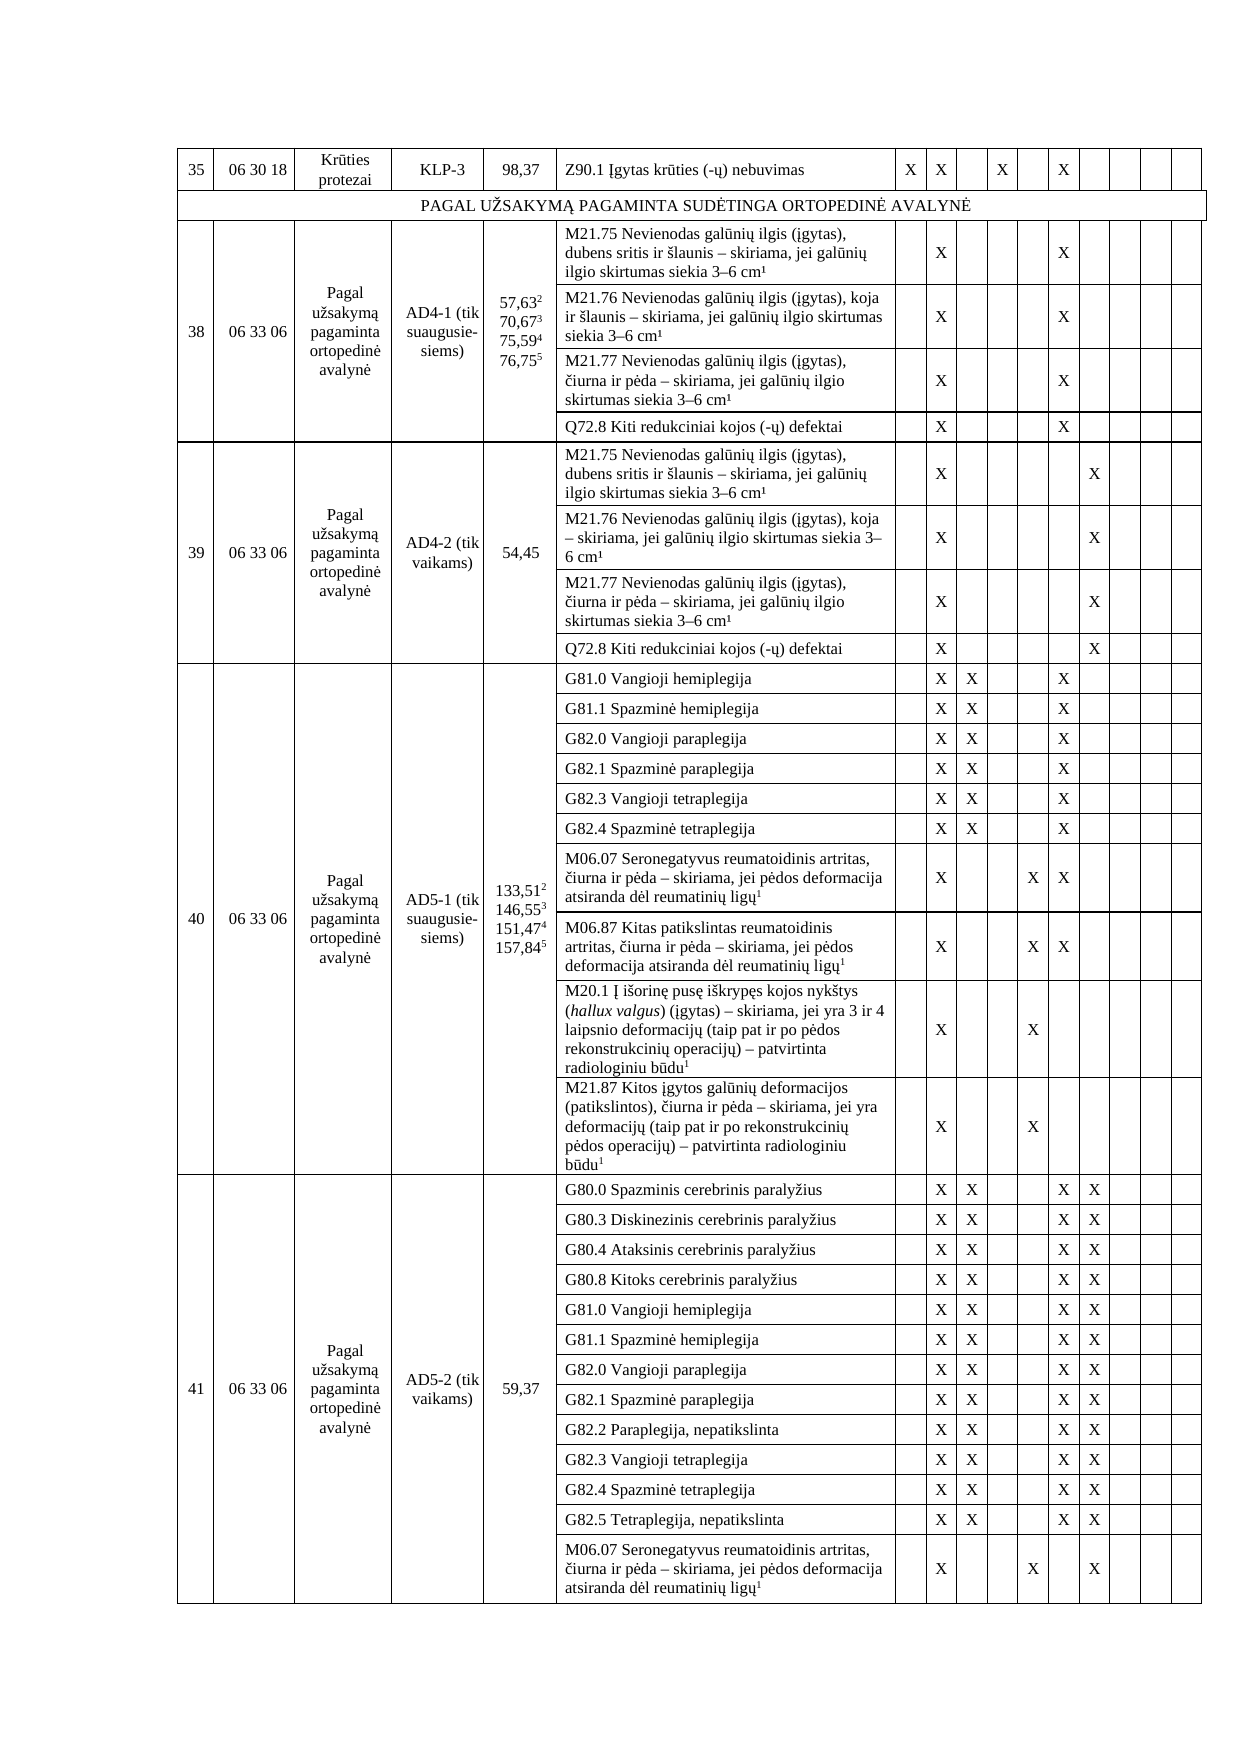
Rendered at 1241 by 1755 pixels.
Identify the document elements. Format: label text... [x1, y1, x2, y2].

table_cell [1141, 844, 1171, 911]
table_cell [896, 1415, 926, 1444]
table_cell [1172, 844, 1201, 911]
table_cell [1206, 1474, 1211, 1504]
table_cell [1018, 784, 1048, 813]
table_cell [1202, 633, 1206, 663]
table_cell X [1080, 570, 1109, 633]
table_cell [957, 506, 987, 569]
table_cell G81.0 Vangioji hemiplegija [557, 1295, 895, 1324]
table_cell [1080, 1078, 1109, 1174]
table_cell [1110, 443, 1140, 505]
table_cell [1141, 1415, 1171, 1444]
table_cell X [1049, 1235, 1079, 1264]
table_cell [896, 1078, 926, 1174]
table_cell [1202, 663, 1206, 693]
table_cell [1141, 981, 1171, 1077]
table_cell X [1049, 221, 1079, 284]
table_cell [1172, 221, 1201, 284]
table_cell [1207, 190, 1211, 220]
table_cell X [1080, 1385, 1109, 1414]
table_cell [896, 634, 926, 663]
table_cell X [927, 1355, 956, 1384]
table_cell X [957, 1325, 987, 1354]
table_cell X [1080, 1175, 1109, 1204]
table_cell [1202, 221, 1206, 284]
table_cell [1202, 753, 1206, 783]
table_cell [1110, 1265, 1140, 1294]
table_cell X [927, 413, 956, 441]
table_cell [1172, 1078, 1201, 1174]
table_cell [1206, 1294, 1211, 1324]
table_cell X [1049, 1505, 1079, 1534]
table_cell Pagal užsakymą pagaminta ortopedinė avalynė [295, 1175, 391, 1603]
table_cell X [1049, 1205, 1079, 1234]
table_cell 98,37 [484, 149, 556, 190]
table_cell X [1080, 1235, 1109, 1264]
table_cell AD4-2 (tik vaikams) [392, 443, 483, 663]
table_cell X [1049, 784, 1079, 813]
table_cell X [957, 664, 987, 693]
table_cell [1172, 1535, 1201, 1603]
table_cell Pagal užsakymą pagaminta ortopedinė avalynė [295, 664, 391, 1174]
table_cell [1206, 411, 1211, 441]
table_cell 54,45 [484, 443, 556, 663]
table_cell [896, 754, 926, 783]
table_cell X [1080, 1325, 1109, 1354]
table_cell [1172, 413, 1201, 441]
table_cell [1172, 506, 1201, 569]
table_cell X [1049, 285, 1079, 348]
table_cell Q72.8 Kiti redukciniai kojos (-ų) defektai [557, 413, 895, 441]
table_cell [1202, 980, 1206, 1077]
table_cell X [1049, 814, 1079, 843]
table_cell [1110, 1078, 1140, 1174]
table_cell [988, 1355, 1017, 1384]
table_cell [1206, 753, 1211, 783]
table_cell [957, 981, 987, 1077]
table_cell [1206, 284, 1211, 348]
table_cell X [927, 664, 956, 693]
table_cell [1018, 1175, 1048, 1204]
table_cell [1049, 981, 1079, 1077]
table_cell [1141, 694, 1171, 723]
table_cell [896, 285, 926, 348]
table_cell [1202, 1234, 1206, 1264]
table_cell [1080, 913, 1109, 980]
table_cell [1206, 505, 1211, 569]
table_cell [1141, 506, 1171, 569]
table_cell [988, 724, 1017, 753]
table_cell X [927, 1205, 956, 1234]
table_cell [1018, 1325, 1048, 1354]
table_cell 57,632 70,673 75,594 76,755 [484, 221, 556, 441]
table_cell [988, 981, 1017, 1077]
table_cell X [957, 1475, 987, 1504]
table_cell X [1049, 664, 1079, 693]
table_cell [1110, 1205, 1140, 1234]
table_cell M06.87 Kitas patikslintas reumatoidinis artritas, čiurna ir pėda – skiriama, jei pėdos deformacija atsiranda dėl reumatinių ligų1 [557, 913, 895, 980]
table_cell [1141, 1325, 1171, 1354]
table_cell 06 33 06 [214, 1175, 294, 1603]
table_cell X [957, 694, 987, 723]
table_cell [988, 1415, 1017, 1444]
table_cell [1110, 694, 1140, 723]
table_cell X [957, 1505, 987, 1534]
table_cell [988, 1385, 1017, 1414]
table_cell 59,37 [484, 1175, 556, 1603]
table_cell M21.87 Kitos įgytos galūnių deformacijos (patikslintos), čiurna ir pėda – skiriama, jei yra deformacijų (taip pat ir po rekonstrukcinių pėdos operacijų) ‒ patvirtinta radiologiniu būdu1 [557, 1078, 895, 1174]
table_cell [1202, 1474, 1206, 1504]
table_cell [1110, 1475, 1140, 1504]
table_cell 06 33 06 [214, 221, 294, 441]
table_cell [1206, 1264, 1211, 1294]
table_cell X [957, 784, 987, 813]
table_cell 39 [178, 443, 213, 663]
table_cell [1110, 1385, 1140, 1414]
table_cell G82.5 Tetraplegija, nepatikslinta [557, 1505, 895, 1534]
table_cell X [1080, 1415, 1109, 1444]
table_cell G80.3 Diskinezinis cerebrinis paralyžius [557, 1205, 895, 1234]
table_cell [988, 1445, 1017, 1474]
table_cell X [1049, 1175, 1079, 1204]
table_cell [988, 1475, 1017, 1504]
table_cell M21.76 Nevienodas galūnių ilgis (įgytas), koja ir šlaunis – skiriama, jei galūnių ilgio skirtumas siekia 3–6 cm¹ [557, 285, 895, 348]
table_cell [1110, 844, 1140, 911]
table_cell [1141, 1205, 1171, 1234]
table_cell [896, 1475, 926, 1504]
table_cell [1141, 570, 1171, 633]
table_cell X [927, 1078, 956, 1174]
table_cell 40 [178, 664, 213, 1174]
table_cell [1172, 1415, 1201, 1444]
table_cell 06 30 18 [214, 149, 294, 190]
table_cell X [927, 349, 956, 411]
table_cell X [1080, 1445, 1109, 1474]
table_cell [896, 1505, 926, 1534]
table_cell [1080, 349, 1109, 411]
table_cell [1110, 724, 1140, 753]
table_cell [1141, 413, 1171, 441]
table_cell [896, 443, 926, 505]
table_cell [1172, 634, 1201, 663]
table_cell [896, 1355, 926, 1384]
table_cell M21.76 Nevienodas galūnių ilgis (įgytas), koja – skiriama, jei galūnių ilgio skirtumas siekia 3–6 cm¹ [557, 506, 895, 569]
table_cell [1172, 443, 1201, 505]
table_cell [1172, 1475, 1201, 1504]
table_cell [1172, 149, 1201, 190]
table_cell [1172, 1445, 1201, 1474]
table_cell [896, 1325, 926, 1354]
table_cell X [1049, 1265, 1079, 1294]
table_cell [1141, 754, 1171, 783]
table_cell [1202, 1534, 1206, 1603]
table_cell [1110, 1415, 1140, 1444]
table_cell [1206, 1234, 1211, 1264]
table_cell [1202, 1354, 1206, 1384]
table_cell [896, 221, 926, 284]
table_cell X [927, 724, 956, 753]
table_cell [896, 1235, 926, 1264]
table_cell Z90.1 Įgytas krūties (-ų) nebuvimas [557, 149, 895, 190]
table_cell [1202, 505, 1206, 569]
table_cell X [1018, 1078, 1048, 1174]
table_cell [1141, 634, 1171, 663]
table_cell [988, 1325, 1017, 1354]
table_cell [1206, 1534, 1211, 1603]
table_cell [1172, 664, 1201, 693]
table_cell [1202, 569, 1206, 633]
table_cell G80.0 Spazminis cerebrinis paralyžius [557, 1175, 895, 1204]
table_cell AD5-1 (tik suaugusie-siems) [392, 664, 483, 1174]
table_cell [1141, 1235, 1171, 1264]
table_cell [896, 413, 926, 441]
table_cell [1206, 783, 1211, 813]
table_cell [1206, 1354, 1211, 1384]
table_cell X [927, 634, 956, 663]
table_cell [1018, 1265, 1048, 1294]
table_cell M21.75 Nevienodas galūnių ilgis (įgytas), dubens sritis ir šlaunis – skiriama, jei galūnių ilgio skirtumas siekia 3–6 cm¹ [557, 221, 895, 284]
table_cell [1141, 913, 1171, 980]
table_cell [1206, 633, 1211, 663]
table_cell [1018, 570, 1048, 633]
table_cell [896, 981, 926, 1077]
table_cell X [1080, 1295, 1109, 1324]
table_cell [957, 913, 987, 980]
table_cell [1202, 348, 1206, 411]
table_cell [1110, 149, 1140, 190]
table_cell [1202, 441, 1206, 505]
table_cell [896, 694, 926, 723]
table_cell X [1049, 1325, 1079, 1354]
table_cell M06.07 Seronegatyvus reumatoidinis artritas, čiurna ir pėda – skiriama, jei pėdos deformacija atsiranda dėl reumatinių ligų1 [557, 844, 895, 911]
table_cell X [927, 1175, 956, 1204]
table_cell [1110, 1445, 1140, 1474]
table_cell [1202, 1444, 1206, 1474]
table_cell [1141, 1445, 1171, 1474]
table_cell X [957, 1445, 987, 1474]
table_cell [896, 784, 926, 813]
table_cell [1080, 221, 1109, 284]
table_cell [1141, 443, 1171, 505]
table_cell X [927, 913, 956, 980]
table_cell [988, 1175, 1017, 1204]
table_cell X [1018, 844, 1048, 911]
table_cell [988, 1535, 1017, 1603]
table_cell G80.4 Ataksinis cerebrinis paralyžius [557, 1235, 895, 1264]
table_cell G81.1 Spazminė hemiplegija [557, 694, 895, 723]
table_cell [896, 1265, 926, 1294]
table_cell X [988, 149, 1017, 190]
table_cell KLP-3 [392, 149, 483, 190]
table_cell X [1018, 913, 1048, 980]
table_cell [1172, 981, 1201, 1077]
table_cell [1110, 221, 1140, 284]
table_cell [1018, 724, 1048, 753]
table_cell [1141, 664, 1171, 693]
table_cell X [927, 1385, 956, 1414]
table_cell [1018, 754, 1048, 783]
table_cell [1141, 814, 1171, 843]
table_cell [988, 754, 1017, 783]
table_cell [896, 349, 926, 411]
table_cell [1172, 1265, 1201, 1294]
table_cell [1110, 1325, 1140, 1354]
table_cell X [927, 570, 956, 633]
table_cell [1110, 814, 1140, 843]
table_cell [1202, 1324, 1206, 1354]
table_cell X [957, 754, 987, 783]
table_cell M21.77 Nevienodas galūnių ilgis (įgytas), čiurna ir pėda – skiriama, jei galūnių ilgio skirtumas siekia 3–6 cm¹ [557, 349, 895, 411]
table_cell [1080, 814, 1109, 843]
table_cell [1202, 1264, 1206, 1294]
table_cell X [1049, 413, 1079, 441]
table_cell M20.1 Į išorinę pusę iškrypęs kojos nykštys (hallux valgus) (įgytas) – skiriama, jei yra 3 ir 4 laipsnio deformacijų (taip pat ir po pėdos rekonstrukcinių operacijų) ‒ patvirtinta radiologiniu būdu1 [557, 981, 895, 1077]
table_cell X [896, 149, 926, 190]
table_cell [988, 1295, 1017, 1324]
table_cell [1206, 843, 1211, 911]
table_cell X [1049, 754, 1079, 783]
table_cell [1141, 784, 1171, 813]
table_cell X [927, 1535, 956, 1603]
table_cell [1206, 1414, 1211, 1444]
table_cell [1172, 1205, 1201, 1234]
table_cell X [1049, 913, 1079, 980]
table_cell [1110, 1295, 1140, 1324]
table_cell [988, 221, 1017, 284]
table_cell M21.75 Nevienodas galūnių ilgis (įgytas), dubens sritis ir šlaunis – skiriama, jei galūnių ilgio skirtumas siekia 3–6 cm¹ [557, 443, 895, 505]
table_cell 38 [178, 221, 213, 441]
table_cell X [927, 981, 956, 1077]
table_cell X [1049, 844, 1079, 911]
table_cell [1172, 1355, 1201, 1384]
table_cell [1018, 1505, 1048, 1534]
table_cell X [927, 844, 956, 911]
table_cell [1202, 1414, 1206, 1444]
table_cell [988, 349, 1017, 411]
table_cell [988, 1205, 1017, 1234]
table_cell X [957, 1175, 987, 1204]
table_cell [1202, 411, 1206, 441]
table_cell [1172, 1235, 1201, 1264]
table_cell [896, 1205, 926, 1234]
table_cell [1018, 1475, 1048, 1504]
table_cell X [1080, 443, 1109, 505]
table_cell X [1049, 694, 1079, 723]
table_cell [1110, 634, 1140, 663]
table_cell G82.1 Spazminė paraplegija [557, 754, 895, 783]
table_cell [1110, 981, 1140, 1077]
table_cell [1018, 413, 1048, 441]
table_cell [988, 1235, 1017, 1264]
table_cell [1206, 1174, 1211, 1204]
table_cell [1141, 1175, 1171, 1204]
table_cell [1202, 843, 1206, 911]
table_cell [988, 285, 1017, 348]
table_cell M21.77 Nevienodas galūnių ilgis (įgytas), čiurna ir pėda – skiriama, jei galūnių ilgio skirtumas siekia 3–6 cm¹ [557, 570, 895, 633]
table_cell [1018, 1445, 1048, 1474]
table_cell [1018, 1235, 1048, 1264]
table_cell [1080, 724, 1109, 753]
table_cell [957, 570, 987, 633]
table_cell [988, 913, 1017, 980]
table_cell [1172, 1325, 1201, 1354]
table_cell [1202, 813, 1206, 843]
table_cell [957, 349, 987, 411]
table_cell [1018, 1355, 1048, 1384]
table_cell X [1049, 1385, 1079, 1414]
table_cell [1202, 1077, 1206, 1174]
table_cell [1080, 754, 1109, 783]
table_cell [1141, 724, 1171, 753]
table_cell [988, 844, 1017, 911]
table_cell [1172, 1385, 1201, 1414]
table_cell [896, 1385, 926, 1414]
table_cell [957, 149, 987, 190]
table_cell [1110, 1355, 1140, 1384]
table_cell X [1080, 1265, 1109, 1294]
table_cell Pagal užsakymą pagaminta ortopedinė avalynė [295, 221, 391, 441]
table_cell [1206, 1204, 1211, 1234]
table_cell X [1049, 1475, 1079, 1504]
table_cell X [1080, 1535, 1109, 1603]
table_cell [1172, 1505, 1201, 1534]
table_cell [896, 1445, 926, 1474]
table_cell [1110, 1535, 1140, 1603]
table_cell X [1080, 634, 1109, 663]
table_cell [1018, 285, 1048, 348]
table_cell X [1080, 1205, 1109, 1234]
table_cell X [927, 754, 956, 783]
table_cell [957, 634, 987, 663]
table_cell [957, 221, 987, 284]
table_cell [1110, 1505, 1140, 1534]
table_cell X [927, 285, 956, 348]
table_cell G82.0 Vangioji paraplegija [557, 1355, 895, 1384]
table_cell [1206, 663, 1211, 693]
table_cell [1206, 1384, 1211, 1414]
table_cell [1172, 570, 1201, 633]
table_cell [1049, 634, 1079, 663]
table_cell X [957, 814, 987, 843]
table_cell X [927, 221, 956, 284]
table_cell [1018, 664, 1048, 693]
table_cell [1202, 693, 1206, 723]
table_cell X [927, 784, 956, 813]
table_cell G82.4 Spazminė tetraplegija [557, 814, 895, 843]
table_cell [1141, 1475, 1171, 1504]
table_cell [1018, 443, 1048, 505]
table_cell [1202, 783, 1206, 813]
table_cell X [1049, 1295, 1079, 1324]
table_cell G82.2 Paraplegija, nepatikslinta [557, 1415, 895, 1444]
table_cell [896, 1535, 926, 1603]
table_cell [1172, 814, 1201, 843]
table_cell G82.4 Spazminė tetraplegija [557, 1475, 895, 1504]
table_cell [1202, 148, 1206, 190]
table_cell [988, 413, 1017, 441]
table_cell M06.07 Seronegatyvus reumatoidinis artritas, čiurna ir pėda – skiriama, jei pėdos deformacija atsiranda dėl reumatinių ligų1 [557, 1535, 895, 1603]
table_cell [1110, 664, 1140, 693]
table_cell [1018, 506, 1048, 569]
table_cell [1080, 664, 1109, 693]
table_cell Krūties protezai [295, 149, 391, 190]
table_cell [896, 844, 926, 911]
table_cell [1049, 1078, 1079, 1174]
table_cell [1202, 1384, 1206, 1414]
table_cell [1172, 724, 1201, 753]
table_cell X [1049, 1355, 1079, 1384]
table_cell G82.3 Vangioji tetraplegija [557, 784, 895, 813]
table_cell [1206, 1444, 1211, 1474]
table_cell [1141, 1385, 1171, 1414]
table_cell [1202, 284, 1206, 348]
table_cell [1141, 1535, 1171, 1603]
table_cell X [1049, 1415, 1079, 1444]
table_cell X [1049, 1445, 1079, 1474]
table_cell [988, 570, 1017, 633]
table_cell [988, 634, 1017, 663]
table_cell [1049, 570, 1079, 633]
table_cell [1018, 1295, 1048, 1324]
table_cell [1110, 1235, 1140, 1264]
table_cell [1110, 413, 1140, 441]
table_cell [1080, 413, 1109, 441]
table_cell [1206, 980, 1211, 1077]
table_cell X [927, 1265, 956, 1294]
table_cell [988, 506, 1017, 569]
table_cell [1202, 1294, 1206, 1324]
table_cell [1141, 1355, 1171, 1384]
table_cell X [957, 724, 987, 753]
table_cell [896, 913, 926, 980]
table_cell G80.8 Kitoks cerebrinis paralyžius [557, 1265, 895, 1294]
table_cell [1206, 220, 1211, 284]
table_cell X [927, 1325, 956, 1354]
table_cell [896, 1295, 926, 1324]
table_cell [1141, 1505, 1171, 1534]
table_cell [1202, 1174, 1206, 1204]
table_cell 06 33 06 [214, 664, 294, 1174]
table_cell G81.1 Spazminė hemiplegija [557, 1325, 895, 1354]
table_cell G82.0 Vangioji paraplegija [557, 724, 895, 753]
table_cell [1206, 148, 1211, 190]
table_cell X [957, 1265, 987, 1294]
table_cell [988, 814, 1017, 843]
table_cell G82.3 Vangioji tetraplegija [557, 1445, 895, 1474]
table_cell [1110, 506, 1140, 569]
table_cell [896, 814, 926, 843]
table_cell X [927, 443, 956, 505]
table_cell [1049, 443, 1079, 505]
table_cell X [927, 1445, 956, 1474]
table_cell [1172, 754, 1201, 783]
table_cell X [1080, 1355, 1109, 1384]
table_cell X [957, 1295, 987, 1324]
table_cell X [957, 1355, 987, 1384]
table_cell 133,512 146,553 151,474 157,845 [484, 664, 556, 1174]
table_cell [1206, 813, 1211, 843]
table_cell [1202, 1204, 1206, 1234]
table_cell [1110, 285, 1140, 348]
table_cell [988, 443, 1017, 505]
table_cell [1206, 723, 1211, 753]
table_cell PAGAL UŽSAKYMĄ PAGAMINTA SUDĖTINGA ORTOPEDINĖ AVALYNĖ [178, 191, 1206, 220]
table_cell X [1018, 1535, 1048, 1603]
table_cell [1206, 441, 1211, 505]
table_cell [1018, 1385, 1048, 1414]
table_cell [1110, 570, 1140, 633]
table_cell [1080, 784, 1109, 813]
table_cell [1202, 911, 1206, 980]
table_cell [1049, 1535, 1079, 1603]
table_cell X [957, 1385, 987, 1414]
table_cell X [1049, 349, 1079, 411]
table_cell [1206, 1504, 1211, 1534]
table_cell [1049, 506, 1079, 569]
table_cell Pagal užsakymą pagaminta ortopedinė avalynė [295, 443, 391, 663]
table_cell [1172, 285, 1201, 348]
table_cell X [927, 1505, 956, 1534]
table_cell [988, 664, 1017, 693]
table_cell [1172, 694, 1201, 723]
table_cell AD4-1 (tik suaugusie-siems) [392, 221, 483, 441]
table_cell [1018, 349, 1048, 411]
table_cell [957, 1535, 987, 1603]
table_cell [1172, 784, 1201, 813]
table_cell 41 [178, 1175, 213, 1603]
table_cell [896, 570, 926, 633]
table_cell [957, 844, 987, 911]
table_cell [1018, 1415, 1048, 1444]
table_cell [896, 664, 926, 693]
table_cell [1172, 913, 1201, 980]
table_cell X [927, 149, 956, 190]
table_cell [1202, 1504, 1206, 1534]
table_cell X [1080, 1505, 1109, 1534]
table_cell [1141, 1078, 1171, 1174]
table_cell [988, 784, 1017, 813]
table_cell X [927, 694, 956, 723]
table_cell [957, 413, 987, 441]
table_cell [957, 285, 987, 348]
table_cell [1172, 349, 1201, 411]
table_cell X [957, 1205, 987, 1234]
table_cell AD5-2 (tik vaikams) [392, 1175, 483, 1603]
table_cell [1141, 349, 1171, 411]
table_cell 06 33 06 [214, 443, 294, 663]
table_cell X [1049, 724, 1079, 753]
table_cell [957, 1078, 987, 1174]
table_cell X [927, 1235, 956, 1264]
table_cell [1172, 1295, 1201, 1324]
table_cell [1141, 1295, 1171, 1324]
table_cell X [927, 1475, 956, 1504]
table_cell [988, 1265, 1017, 1294]
table_cell [1206, 348, 1211, 411]
table_cell X [927, 506, 956, 569]
table_cell [1018, 149, 1048, 190]
table_cell [896, 506, 926, 569]
table_cell G82.1 Spazminė paraplegija [557, 1385, 895, 1414]
table_cell [1110, 913, 1140, 980]
table_cell [896, 1175, 926, 1204]
table_cell [1206, 569, 1211, 633]
table_cell [1141, 149, 1171, 190]
table_cell X [1018, 981, 1048, 1077]
table_cell [1080, 149, 1109, 190]
table_cell [1110, 784, 1140, 813]
table_cell X [927, 1415, 956, 1444]
table_cell [1018, 1205, 1048, 1234]
table_cell [896, 724, 926, 753]
table_cell [1080, 285, 1109, 348]
table_cell [1110, 349, 1140, 411]
table_cell X [1080, 506, 1109, 569]
table_cell [1018, 221, 1048, 284]
table_cell [957, 443, 987, 505]
table_cell [1110, 754, 1140, 783]
table_cell [988, 1078, 1017, 1174]
table_cell [1080, 844, 1109, 911]
table_cell [1110, 1175, 1140, 1204]
table_cell [1206, 693, 1211, 723]
table_cell X [1049, 149, 1079, 190]
table_cell [1018, 814, 1048, 843]
table_cell [1141, 221, 1171, 284]
table_cell X [957, 1235, 987, 1264]
table_cell [1206, 1324, 1211, 1354]
table_cell [1202, 723, 1206, 753]
table_cell X [957, 1415, 987, 1444]
table_cell [1172, 1175, 1201, 1204]
table_cell Q72.8 Kiti redukciniai kojos (-ų) defektai [557, 634, 895, 663]
table_cell [988, 694, 1017, 723]
table_cell [1018, 634, 1048, 663]
table_cell [1141, 1265, 1171, 1294]
table_cell [1080, 694, 1109, 723]
table_cell [1141, 285, 1171, 348]
table_cell X [927, 1295, 956, 1324]
table_cell [1080, 981, 1109, 1077]
table_cell G81.0 Vangioji hemiplegija [557, 664, 895, 693]
table_cell [1018, 694, 1048, 723]
table_cell 35 [178, 149, 213, 190]
table_cell [988, 1505, 1017, 1534]
table_cell X [1080, 1475, 1109, 1504]
table_cell [1206, 911, 1211, 980]
table_cell [1206, 1077, 1211, 1174]
table_cell X [927, 814, 956, 843]
